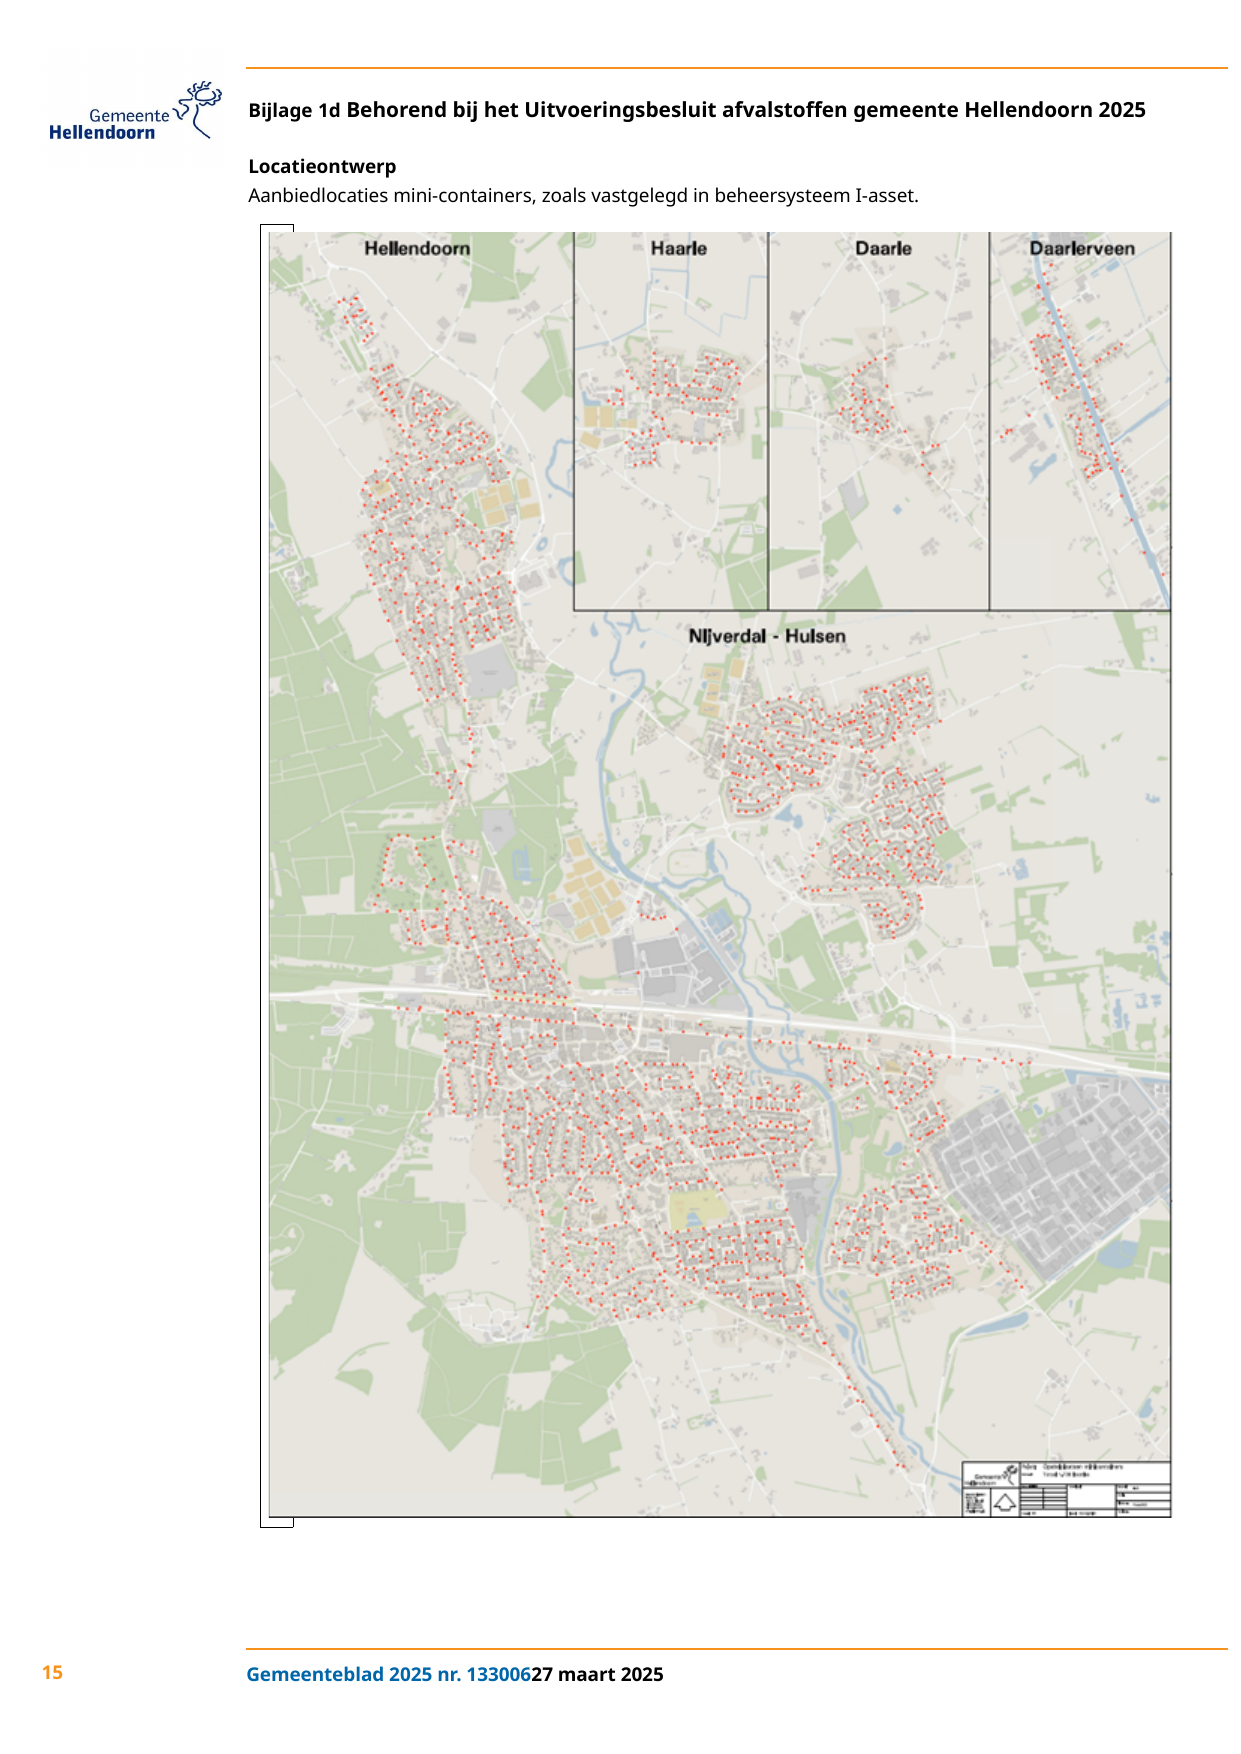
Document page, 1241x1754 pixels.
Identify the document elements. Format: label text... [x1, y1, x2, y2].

text Aanbiedlocaties mini-containers, zoals vastgelegd in beheersysteem I-asset. [248, 182, 1152, 208]
text Bijlage 1d Behorend bij het Uitvoeringsbesluit afvalstoffen gemeente Hellendoorn 2025 [248, 95, 1152, 123]
text Locatieontwerp [248, 153, 1152, 179]
picture [41, 47, 231, 172]
picture [268, 232, 1173, 1518]
